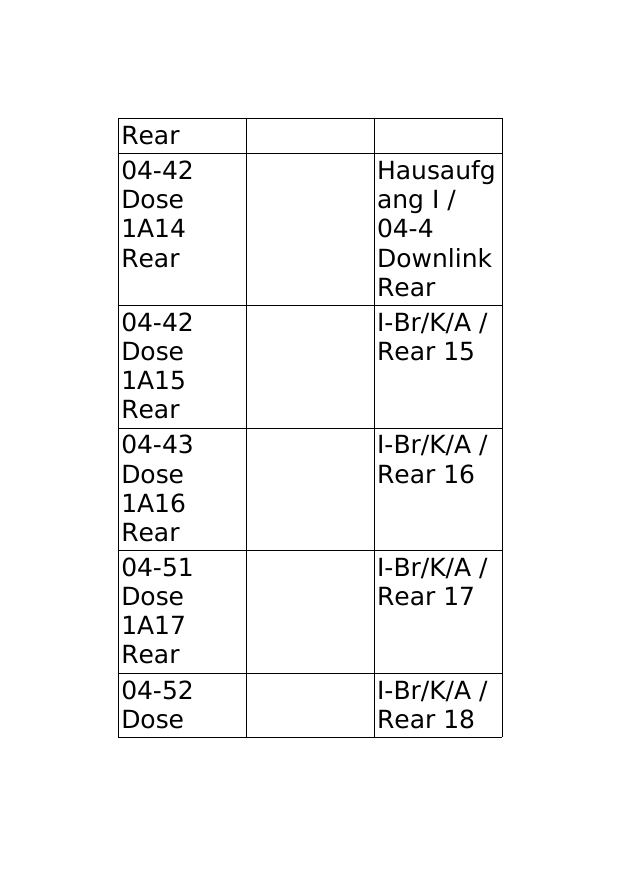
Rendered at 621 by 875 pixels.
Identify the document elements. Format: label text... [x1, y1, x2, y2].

table_cell Rear [119, 119, 246, 153]
table_cell 04-42 Dose 1A15 Rear [119, 306, 246, 428]
table_cell 04-52 Dose [119, 674, 246, 737]
table_cell [247, 674, 374, 737]
table_cell I-Br/K/A / Rear 15 [375, 306, 502, 428]
table_cell I-Br/K/A / Rear 16 [375, 429, 502, 550]
table_cell [247, 119, 374, 153]
table_cell [247, 154, 374, 305]
table_cell Hausaufgang I / 04-4 Downlink Rear [375, 154, 502, 305]
table_cell 04-51 Dose 1A17 Rear [119, 551, 246, 673]
table_cell 04-42 Dose 1A14 Rear [119, 154, 246, 305]
table_cell [247, 429, 374, 550]
table_cell 04-43 Dose 1A16 Rear [119, 429, 246, 550]
table_cell [375, 119, 502, 153]
table_cell [247, 306, 374, 428]
table_cell [247, 551, 374, 673]
table_cell I-Br/K/A / Rear 17 [375, 551, 502, 673]
table_cell I-Br/K/A / Rear 18 [375, 674, 502, 737]
